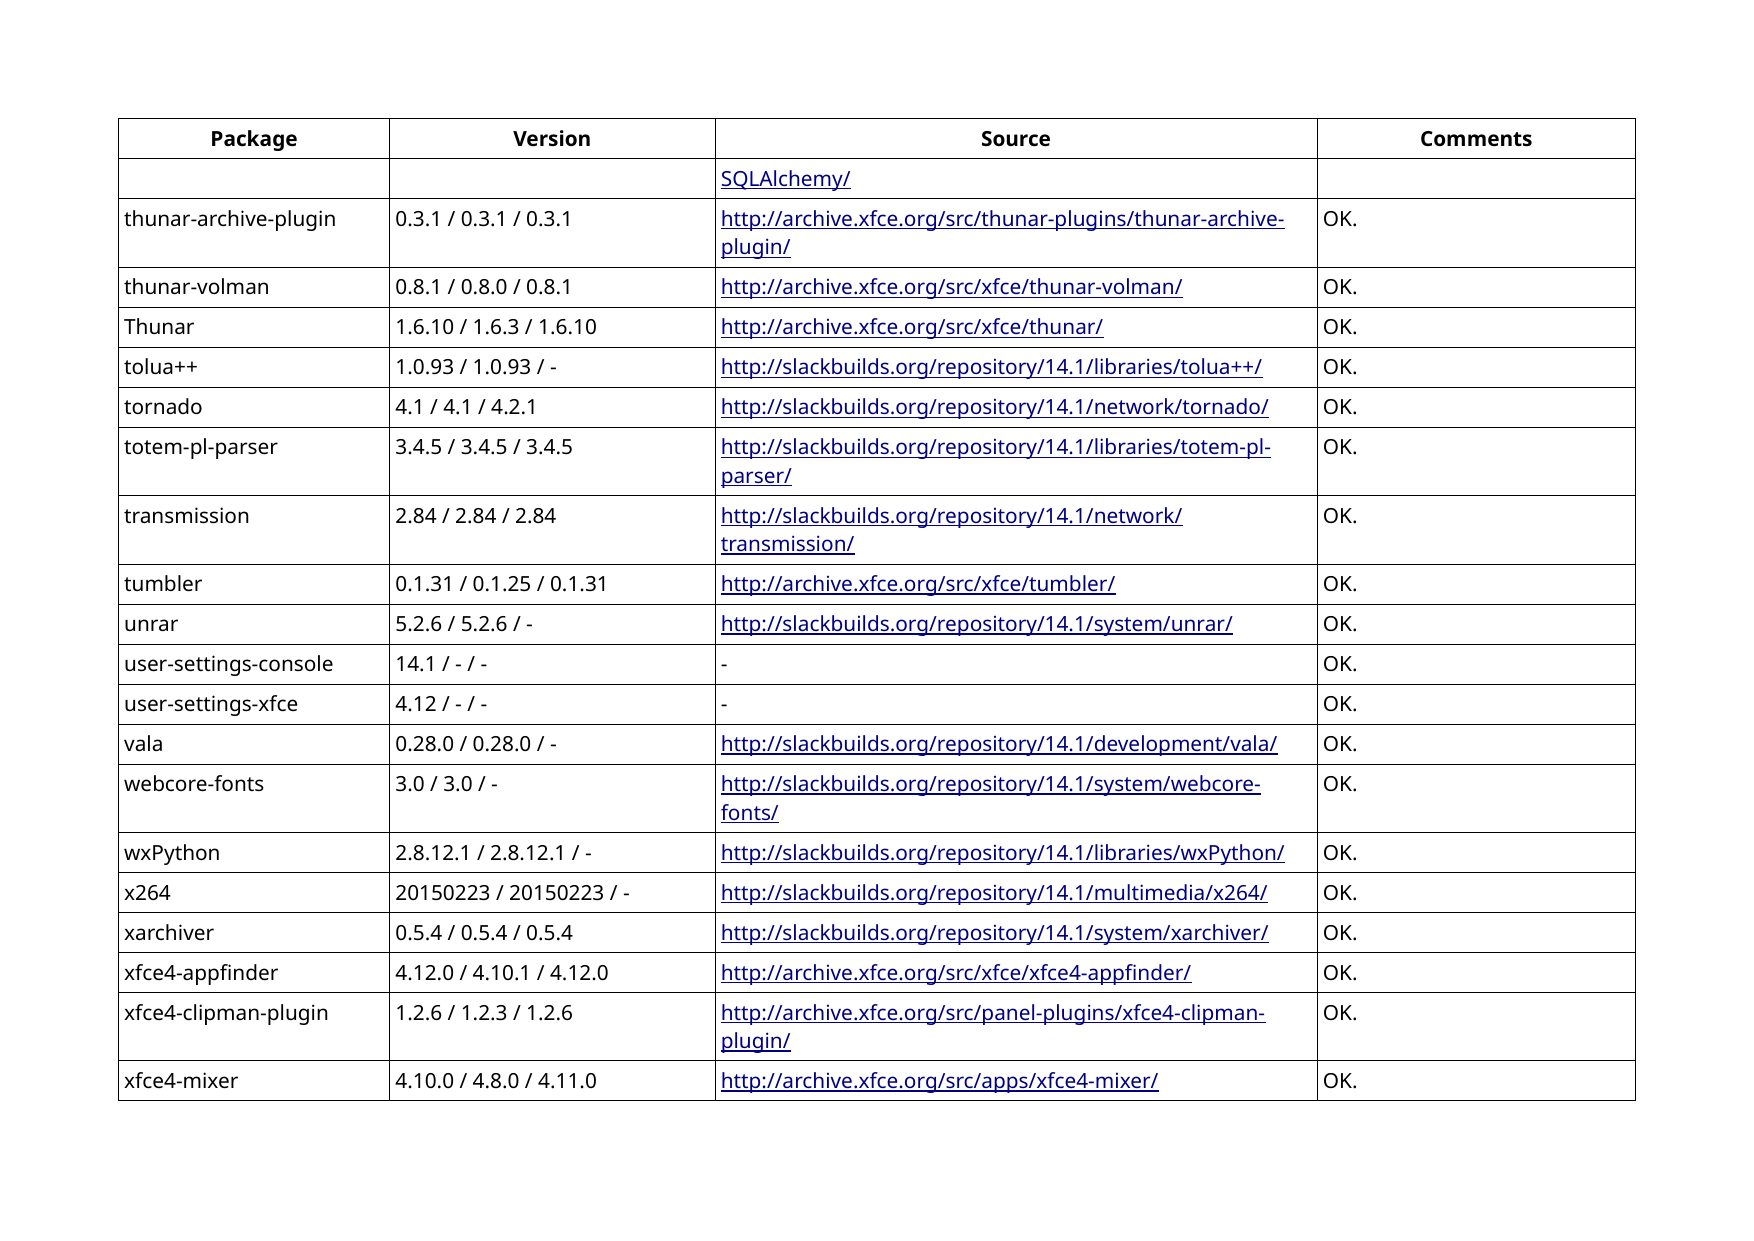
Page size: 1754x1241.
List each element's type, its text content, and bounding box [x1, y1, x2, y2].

table_cell OK. [1318, 953, 1635, 992]
table_cell 4.1 / 4.1 / 4.2.1 [390, 388, 715, 427]
table_cell http://slackbuilds.org/repository/14.1/network/tornado/ [716, 388, 1317, 427]
table_cell 0.28.0 / 0.28.0 / - [390, 725, 715, 763]
table_cell http://archive.xfce.org/src/xfce/tumbler/ [716, 565, 1317, 603]
table_cell OK. [1318, 268, 1635, 307]
table_cell http://archive.xfce.org/src/xfce/thunar-volman/ [716, 268, 1317, 307]
table_cell 0.1.31 / 0.1.25 / 0.1.31 [390, 565, 715, 603]
table_cell 1.2.6 / 1.2.3 / 1.2.6 [390, 993, 715, 1060]
table_cell http://slackbuilds.org/repository/14.1/development/vala/ [716, 725, 1317, 763]
table_cell - [716, 685, 1317, 723]
table_cell OK. [1318, 913, 1635, 952]
table_cell transmission [119, 496, 389, 563]
table_cell 1.6.10 / 1.6.3 / 1.6.10 [390, 308, 715, 347]
table_cell 0.8.1 / 0.8.0 / 0.8.1 [390, 268, 715, 307]
table_cell xfce4-appfinder [119, 953, 389, 992]
table_cell [119, 159, 389, 198]
table_cell - [716, 645, 1317, 683]
table_cell 4.12.0 / 4.10.1 / 4.12.0 [390, 953, 715, 992]
table_cell http://archive.xfce.org/src/xfce/thunar/ [716, 308, 1317, 347]
table_cell http://slackbuilds.org/repository/14.1/network/transmission/ [716, 496, 1317, 563]
table_cell http://slackbuilds.org/repository/14.1/system/xarchiver/ [716, 913, 1317, 952]
table_cell http://slackbuilds.org/repository/14.1/libraries/wxPython/ [716, 833, 1317, 872]
table_cell OK. [1318, 993, 1635, 1060]
table_cell OK. [1318, 199, 1635, 267]
table_cell 0.5.4 / 0.5.4 / 0.5.4 [390, 913, 715, 952]
table_cell 4.10.0 / 4.8.0 / 4.11.0 [390, 1061, 715, 1100]
table_header Source [716, 119, 1317, 158]
table_cell OK. [1318, 388, 1635, 427]
table_cell http://slackbuilds.org/repository/14.1/multimedia/x264/ [716, 873, 1317, 912]
table_cell 5.2.6 / 5.2.6 / - [390, 605, 715, 643]
table_cell SQLAlchemy/ [716, 159, 1317, 198]
table_cell thunar-volman [119, 268, 389, 307]
table_cell user-settings-xfce [119, 685, 389, 723]
table_cell xarchiver [119, 913, 389, 952]
table_cell thunar-archive-plugin [119, 199, 389, 267]
table_cell wxPython [119, 833, 389, 872]
table_cell http://archive.xfce.org/src/xfce/xfce4-appfinder/ [716, 953, 1317, 992]
table_cell 20150223 / 20150223 / - [390, 873, 715, 912]
table_cell OK. [1318, 348, 1635, 387]
table_cell http://slackbuilds.org/repository/14.1/libraries/tolua++/ [716, 348, 1317, 387]
table_cell [390, 159, 715, 198]
table_cell http://archive.xfce.org/src/thunar-plugins/thunar-archive-plugin/ [716, 199, 1317, 267]
table_cell tolua++ [119, 348, 389, 387]
table_header Version [390, 119, 715, 158]
table_cell 0.3.1 / 0.3.1 / 0.3.1 [390, 199, 715, 267]
table_cell http://slackbuilds.org/repository/14.1/system/unrar/ [716, 605, 1317, 643]
table_cell 14.1 / - / - [390, 645, 715, 683]
table_cell 3.4.5 / 3.4.5 / 3.4.5 [390, 428, 715, 495]
table_cell OK. [1318, 496, 1635, 563]
table_cell xfce4-clipman-plugin [119, 993, 389, 1060]
table_cell http://slackbuilds.org/repository/14.1/libraries/totem-pl-parser/ [716, 428, 1317, 495]
table_header Comments [1318, 119, 1635, 158]
table_cell tumbler [119, 565, 389, 603]
table_cell OK. [1318, 833, 1635, 872]
table_cell 2.8.12.1 / 2.8.12.1 / - [390, 833, 715, 872]
table_cell OK. [1318, 565, 1635, 603]
table_cell unrar [119, 605, 389, 643]
table_cell OK. [1318, 765, 1635, 832]
table_cell OK. [1318, 873, 1635, 912]
table_cell user-settings-console [119, 645, 389, 683]
table_cell http://archive.xfce.org/src/apps/xfce4-mixer/ [716, 1061, 1317, 1100]
table_cell OK. [1318, 1061, 1635, 1100]
table_header Package [119, 119, 389, 158]
table_cell OK. [1318, 308, 1635, 347]
table_cell 4.12 / - / - [390, 685, 715, 723]
table_cell webcore-fonts [119, 765, 389, 832]
table_cell vala [119, 725, 389, 763]
table_cell OK. [1318, 605, 1635, 643]
table_cell OK. [1318, 685, 1635, 723]
table_cell OK. [1318, 645, 1635, 683]
table_cell 1.0.93 / 1.0.93 / - [390, 348, 715, 387]
table_cell OK. [1318, 428, 1635, 495]
table_cell x264 [119, 873, 389, 912]
table_cell 2.84 / 2.84 / 2.84 [390, 496, 715, 563]
table_cell OK. [1318, 725, 1635, 763]
table_cell xfce4-mixer [119, 1061, 389, 1100]
table_cell 3.0 / 3.0 / - [390, 765, 715, 832]
table_cell [1318, 159, 1635, 198]
table_cell http://slackbuilds.org/repository/14.1/system/webcore-fonts/ [716, 765, 1317, 832]
table_cell totem-pl-parser [119, 428, 389, 495]
table_cell http://archive.xfce.org/src/panel-plugins/xfce4-clipman-plugin/ [716, 993, 1317, 1060]
table_cell Thunar [119, 308, 389, 347]
table_cell tornado [119, 388, 389, 427]
